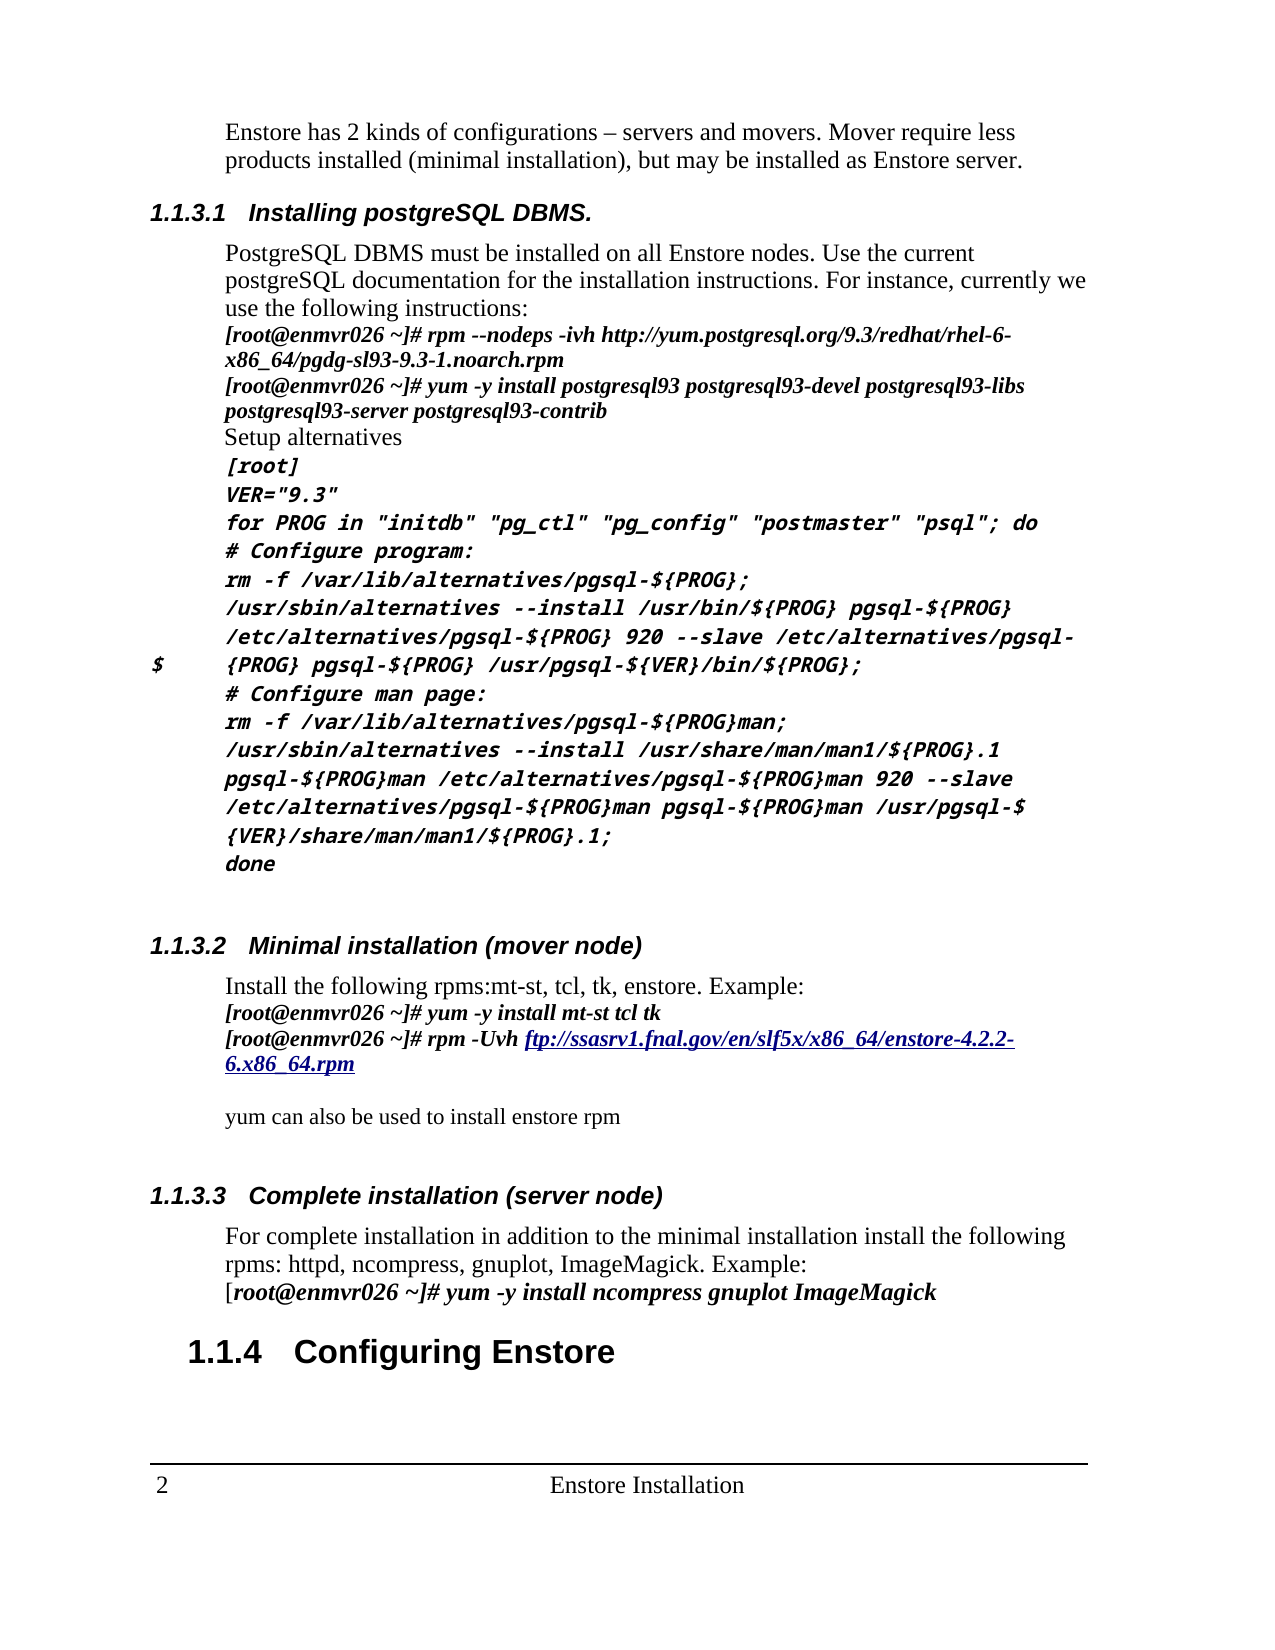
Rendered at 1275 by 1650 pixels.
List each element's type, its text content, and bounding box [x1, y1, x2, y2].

subtitle Complete installation (server node) [150, 1182, 1087, 1210]
text rm -f /var/lib/alternatives/pgsql-${PROG}man; [150, 707, 1087, 736]
text For complete installation in addition to the minimal installation install the following rpms: httpd, ncompress, gnuplot, ImageMagick. Example: [225, 1222, 1087, 1278]
text rm -f /var/lib/alternatives/pgsql-${PROG}; [150, 565, 1087, 593]
text Setup alternatives [150, 423, 1087, 451]
text /usr/sbin/alternatives --install /usr/share/man/man1/${PROG}.1 pgsql-${PROG}man /etc/alternatives/pgsql-${PROG}man 920 --slave /etc/alternatives/pgsql-${PROG}man pgsql-${PROG}man /usr/pgsql-$ {VER}/share/man/man1/${PROG}.1; [150, 736, 1087, 849]
text yum can also be used to install enstore rpm [225, 1104, 1087, 1129]
text # Configure man page: [150, 679, 1087, 707]
text for PROG in "initdb" "pg_ctl" "pg_config" "postmaster" "psql"; do [150, 508, 1087, 537]
text [root@enmvr026 ~]# rpm --nodeps -ivh http://yum.postgresql.org/9.3/redhat/rhel-6-x86_64/pgdg-sl93-9.3-1.noarch.rpm [225, 322, 1087, 373]
text [root@enmvr026 ~]# yum -y install mt-st tcl tk [225, 1000, 1087, 1026]
text [root@enmvr026 ~]# yum -y install postgresql93 postgresql93-devel postgresql93-libs postgresql93-server postgresql93-contrib [225, 373, 1087, 423]
text Enstore has 2 kinds of configurations – servers and movers. Mover require less products installed (minimal installation), but may be installed as Enstore server. [225, 118, 1087, 173]
text /usr/sbin/alternatives --install /usr/bin/${PROG} pgsql-${PROG} /etc/alternatives/pgsql-${PROG} 920 --slave /etc/alternatives/pgsql-$ {PROG} pgsql-${PROG} /usr/pgsql-${VER}/bin/${PROG}; [150, 593, 1087, 679]
text [root@enmvr026 ~]# rpm -Uvh ftp://ssasrv1.fnal.gov/en/slf5x/x86_64/enstore-4.2.2-6.x86_64.rpm [225, 1026, 1087, 1076]
text Install the following rpms:mt-st, tcl, tk, enstore. Example: [225, 972, 1087, 1000]
text PostgreSQL DBMS must be installed on all Enstore nodes. Use the current postgreSQL documentation for the installation instructions. For instance, currently we use the following instructions: [225, 239, 1087, 322]
subtitle Minimal installation (mover node) [150, 932, 1087, 960]
text VER="9.3" [150, 480, 1087, 508]
text done [150, 849, 1087, 878]
text [root@enmvr026 ~]# yum -y install ncompress gnuplot ImageMagick [225, 1278, 1087, 1306]
text [root] [150, 451, 1087, 480]
text # Configure program: [150, 537, 1087, 565]
subtitle Installing postgreSQL DBMS. [150, 198, 1087, 226]
subtitle Configuring Enstore [150, 1333, 1087, 1371]
